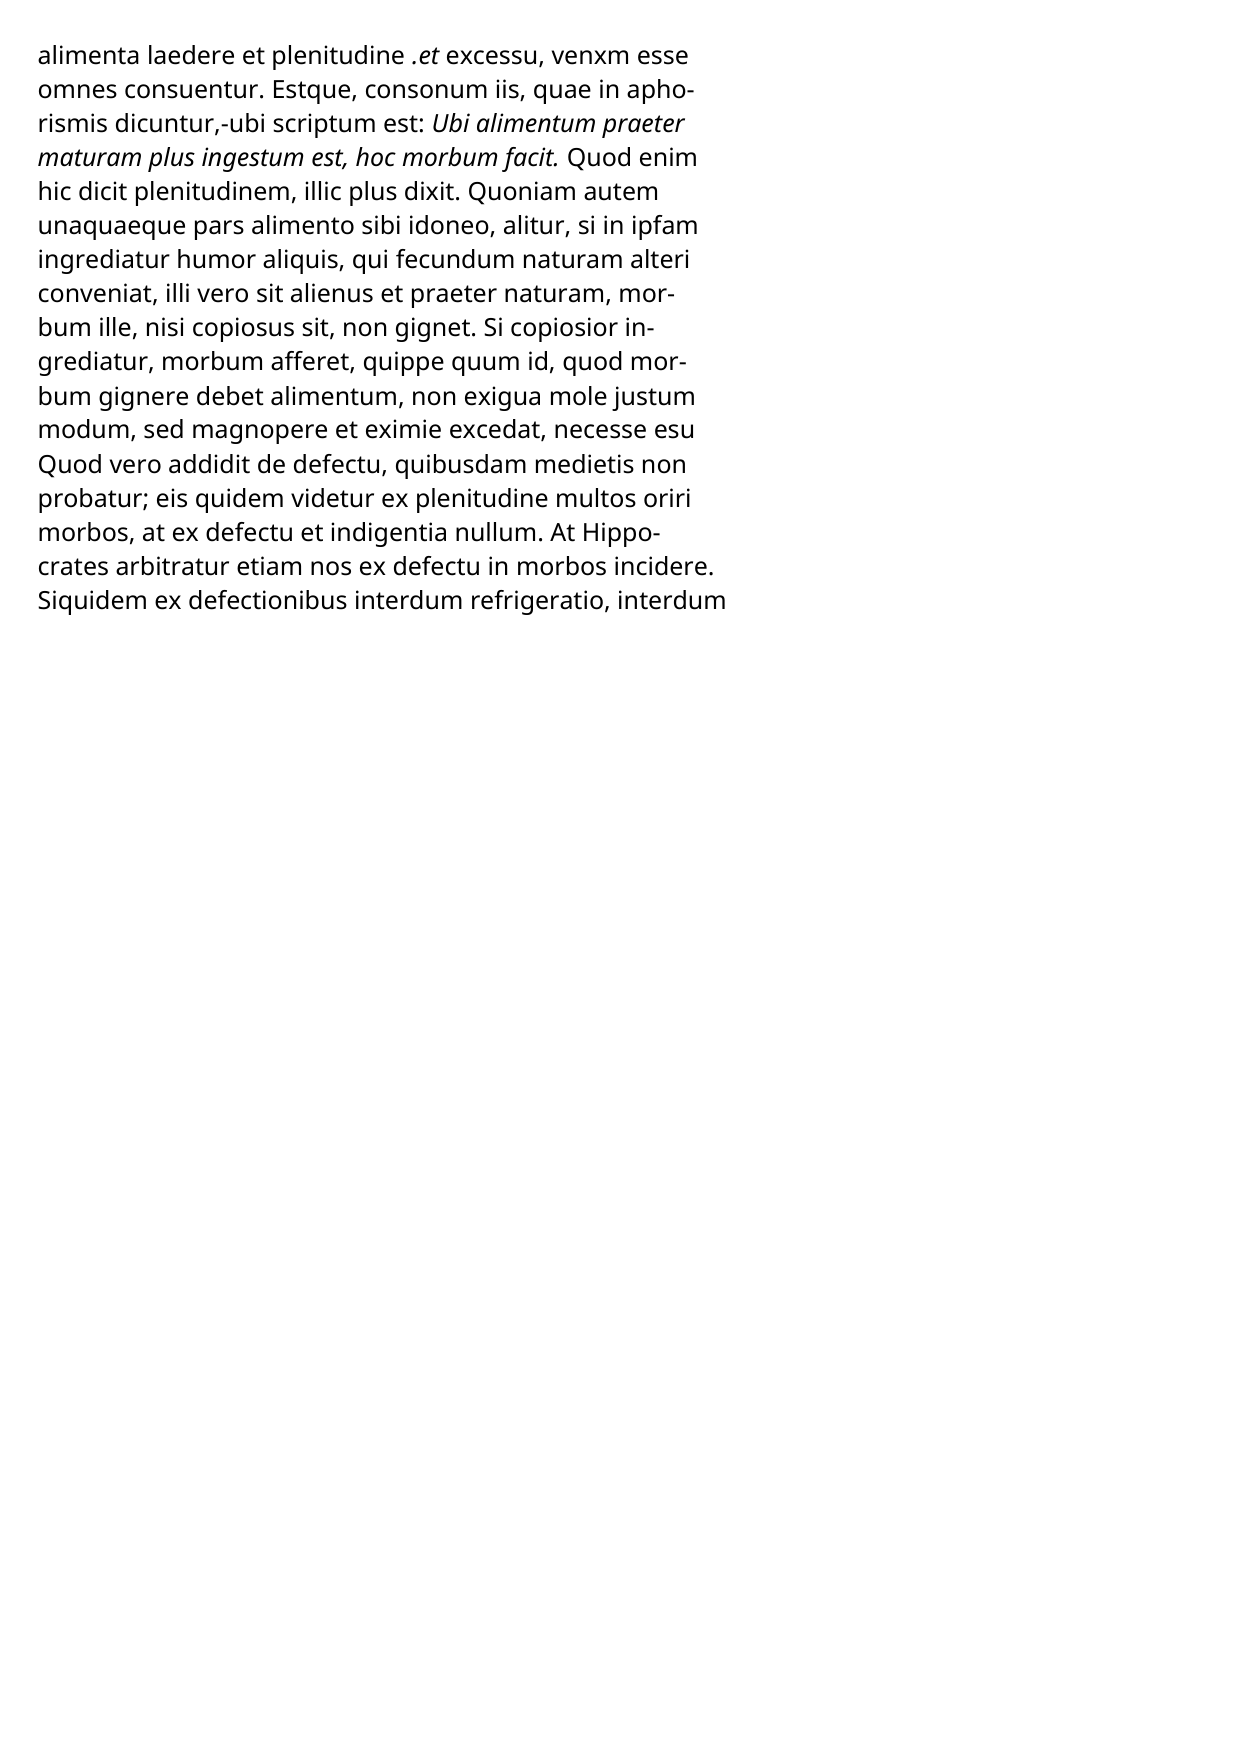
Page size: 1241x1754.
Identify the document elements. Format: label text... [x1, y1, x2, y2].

text alimenta laedere et plenitudine .et excessu, venxm esse omnes consuentur. Estque, consonum iis, quae in apho- rismis dicuntur,-ubi scriptum est: Ubi alimentum praeter maturam plus ingestum est, hoc morbum facit. Quod enim hic dicit plenitudinem, illic plus dixit. Quoniam autem unaquaeque pars alimento sibi idoneo, alitur, si in ipfam ingrediatur humor aliquis, qui fecundum naturam alteri conveniat, illi vero sit alienus et praeter naturam, mor- bum ille, nisi copiosus sit, non gignet. Si copiosior in- grediatur, morbum afferet, quippe quum id, quod mor- bum gignere debet alimentum, non exigua mole justum modum, sed magnopere et eximie excedat, necesse esu Quod vero addidit de defectu, quibusdam medietis non probatur; eis quidem videtur ex plenitudine multos oriri morbos, at ex defectu et indigentia nullum. At Hippo- crates arbitratur etiam nos ex defectu in morbos incidere. Siquidem ex defectionibus interdum refrigeratio, interdum [37, 37, 1203, 617]
